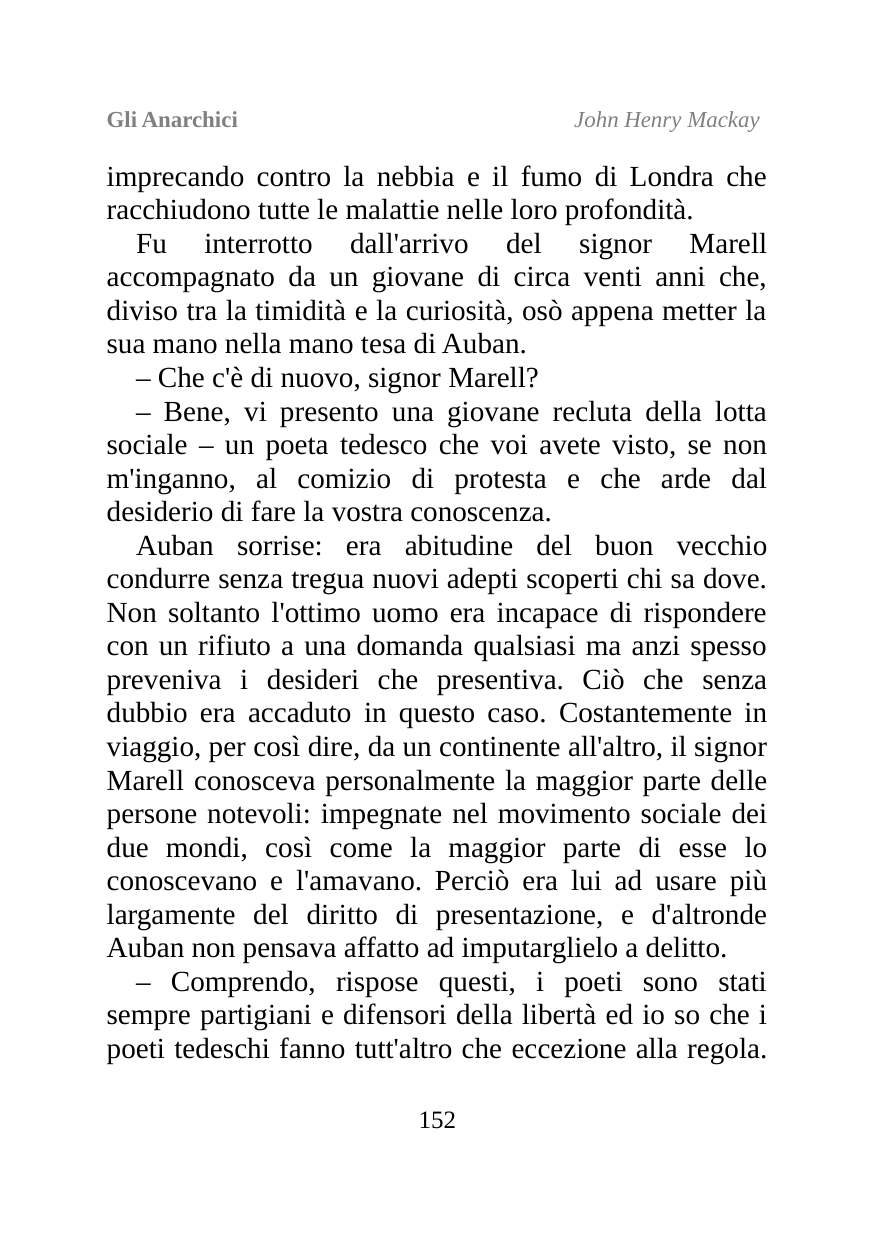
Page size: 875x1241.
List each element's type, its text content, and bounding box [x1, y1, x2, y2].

text – Che c'è di nuovo, signor Marell? [106, 360, 768, 394]
text – Bene, vi presento una giovane recluta della lotta sociale – un poeta tedesco che voi avete visto, se non m'inganno, al comizio di protesta e che arde dal desiderio di fare la vostra conoscenza. [106, 394, 768, 528]
text Fu interrotto dall'arrivo del signor Marell accompagnato da un giovane di circa venti anni che, diviso tra la timidità e la curiosità, osò appena metter la sua mano nella mano tesa di Auban. [106, 226, 768, 360]
text imprecando contro la nebbia e il fumo di Londra che racchiudono tutte le malattie nelle loro profondità. [106, 159, 768, 226]
text – Comprendo, rispose questi, i poeti sono stati sempre partigiani e difensori della libertà ed io so che i poeti tedeschi fanno tutt'altro che eccezione alla regola. [106, 964, 768, 1064]
text Auban sorrise: era abitudine del buon vecchio condurre senza tregua nuovi adepti scoperti chi sa dove. Non soltanto l'ottimo uomo era incapace di rispondere con un rifiuto a una domanda qualsiasi ma anzi spesso preveniva i desideri che presentiva. Ciò che senza dubbio era accaduto in questo caso. Costantemente in viaggio, per così dire, da un continente all'altro, il signor Marell conosceva personalmente la maggior parte delle persone notevoli: impegnate nel movimento sociale dei due mondi, così come la maggior parte di esse lo conoscevano e l'amavano. Perciò era lui ad usare più largamente del diritto di presentazione, e d'altronde Auban non pensava affatto ad imputarglielo a delitto. [106, 528, 768, 964]
